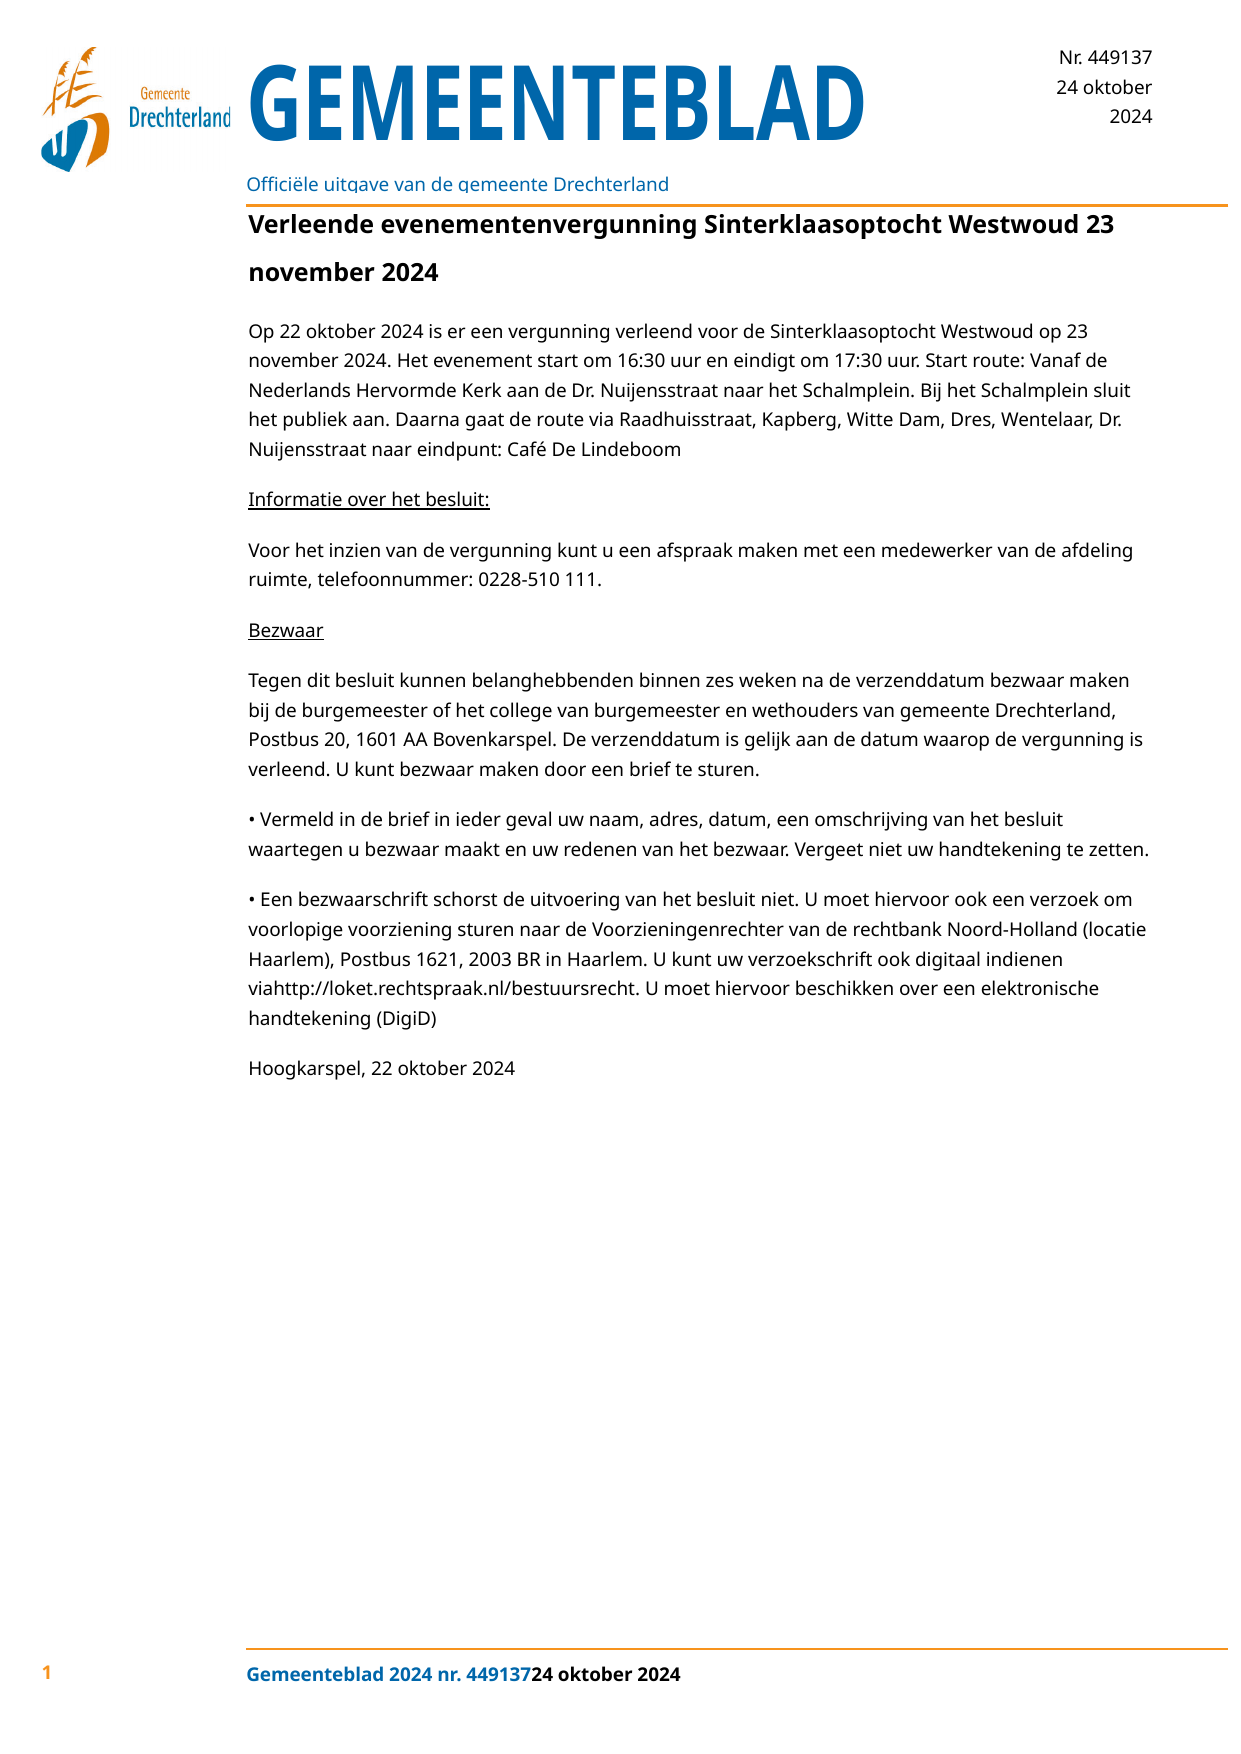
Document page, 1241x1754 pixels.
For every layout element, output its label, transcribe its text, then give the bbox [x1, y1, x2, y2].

text Voor het inzien van de vergunning kunt u een afspraak maken met een medewerker van de afdeling ruimte, telefoonnummer: 0228-510 111. [248, 537, 1152, 592]
text Informatie over het besluit: [248, 487, 1152, 512]
text Hoogkarspel, 22 oktober 2024 [248, 1055, 1152, 1081]
text • Vermeld in de brief in ieder geval uw naam, adres, datum, een omschrijving van het besluit waartegen u bezwaar maakt en uw redenen van het bezwaar. Vergeet niet uw handtekening te zetten. [248, 807, 1152, 862]
text Verleende evenementenvergunning Sinterklaasoptocht Westwoud 23 november 2024 [248, 207, 1152, 288]
text Op 22 oktober 2024 is er een vergunning verleend voor de Sinterklaasoptocht Westwoud op 23 november 2024. Het evenement start om 16:30 uur en eindigt om 17:30 uur. Start route: Vanaf de Nederlands Hervormde Kerk aan de Dr. Nuijensstraat naar het Schalmplein. Bij het Schalmplein sluit het publiek aan. Daarna gaat de route via Raadhuisstraat, Kapberg, Witte Dam, Dres, Wentelaar, Dr. Nuijensstraat naar eindpunt: Café De Lindeboom [248, 318, 1152, 462]
picture [41, 47, 231, 172]
text • Een bezwaarschrift schorst de uitvoering van het besluit niet. U moet hiervoor ook een verzoek om voorlopige voorziening sturen naar de Voorzieningenrechter van de rechtbank Noord-Holland (locatie Haarlem), Postbus 1621, 2003 BR in Haarlem. U kunt uw verzoekschrift ook digitaal indienen viahttp://loket.rechtspraak.nl/bestuursrecht. U moet hiervoor beschikken over een elektronische handtekening (DigiD) [248, 887, 1152, 1031]
text Bezwaar [248, 617, 1152, 643]
picture [226, 115, 231, 124]
picture [41, 158, 64, 172]
text Tegen dit besluit kunnen belanghebbenden binnen zes weken na de verzenddatum bezwaar maken bij de burgemeester of het college van burgemeester en wethouders van gemeente Drechterland, Postbus 20, 1601 AA Bovenkarspel. De verzenddatum is gelijk aan de datum waarop de vergunning is verleend. U kunt bezwaar maken door een brief te sturen. [248, 667, 1152, 782]
